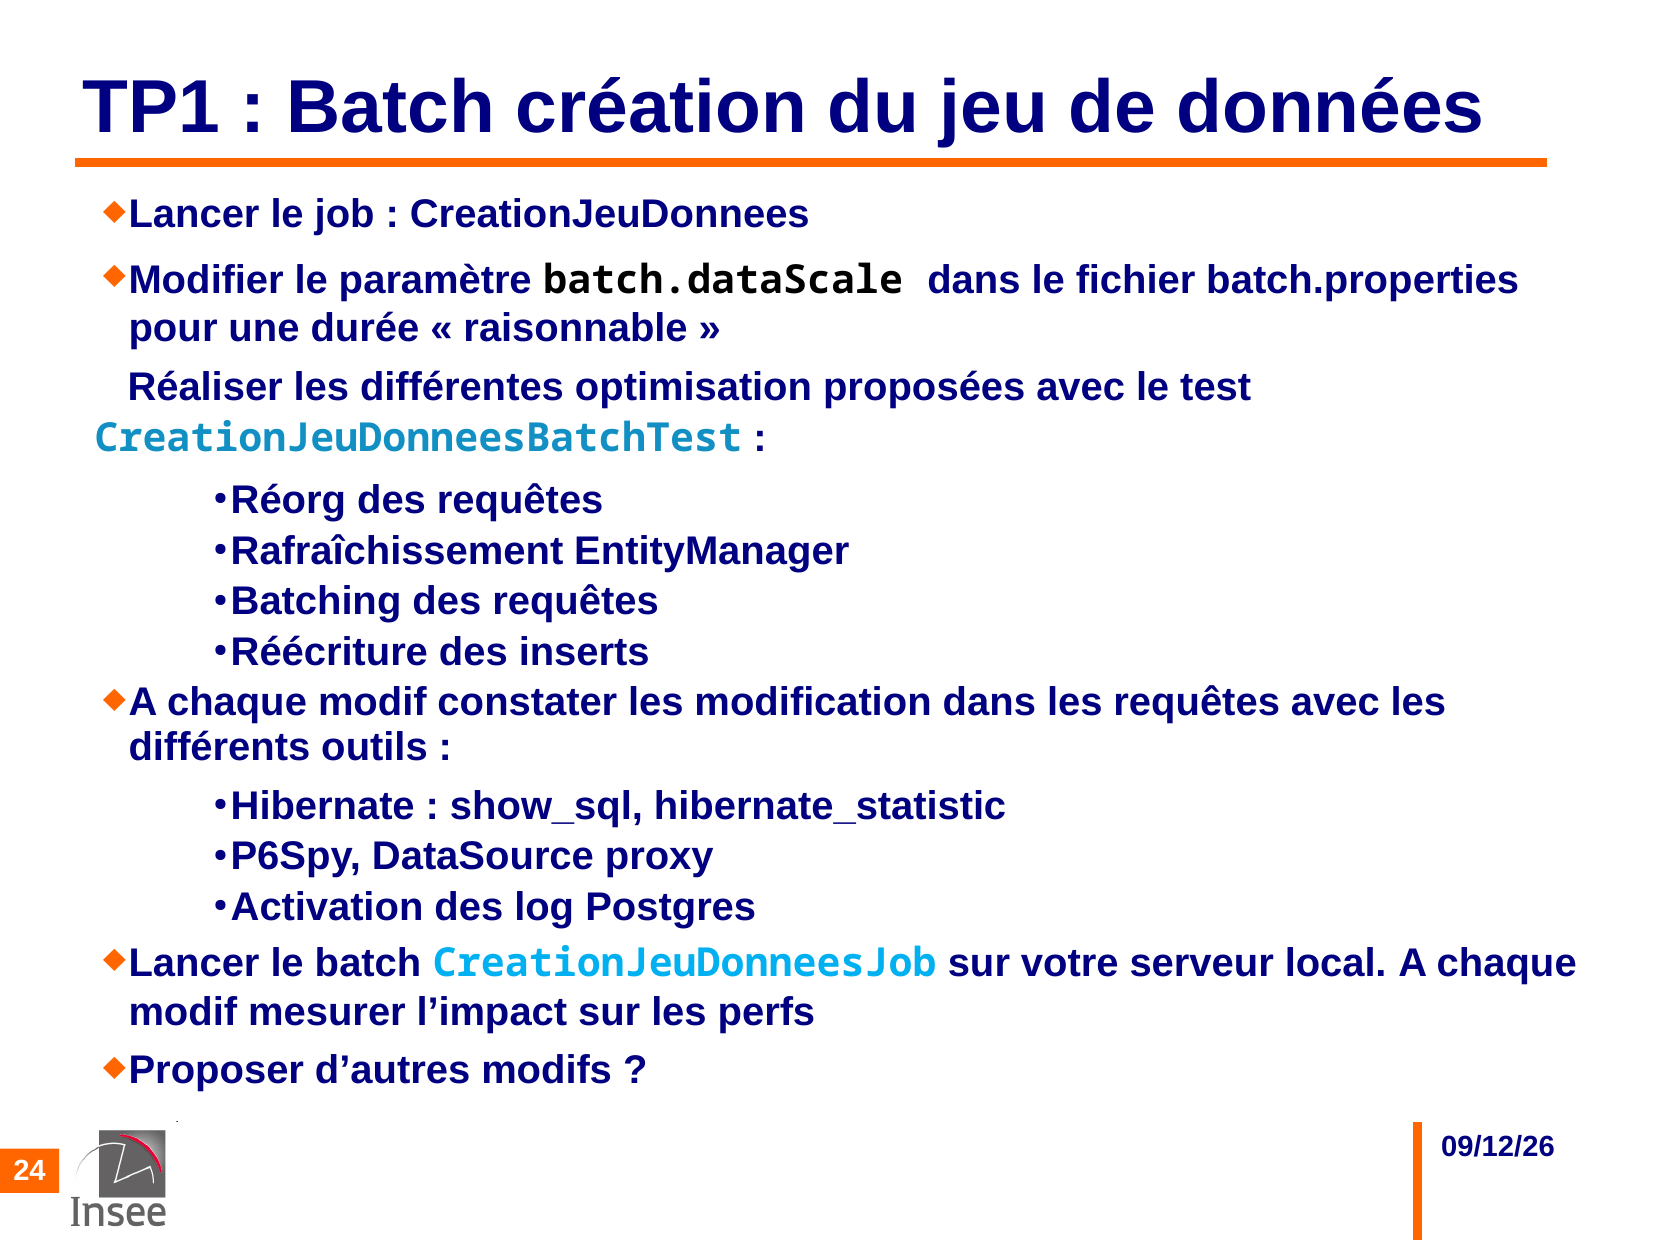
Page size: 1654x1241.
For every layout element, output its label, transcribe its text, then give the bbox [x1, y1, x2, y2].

list Lancer le job : CreationJeuDonnees Modifier le paramètre batch.dataScale dans le fichier batch.properties pour une durée « raisonnable » Réaliser les différentes optimisation proposées avec le test CreationJeuDonneesBatchTest : Réorg des requêtes Rafraîchissement EntityManager Batching des requêtes Réécriture des inserts A chaque modif constater les modification dans les requêtes avec les différents outils : Hibernate : show_sql, hibernate_statistic P6Spy, DataSource proxy Activation des log Postgres Lancer le batch CreationJeuDonneesJob sur votre serveur local. A chaque modif mesurer l’impact sur les perfs Proposer d’autres modifs ? [94, 141, 1583, 1099]
title TP1 : Batch création du jeu de données [82, 49, 1619, 163]
picture [62, 1121, 178, 1241]
